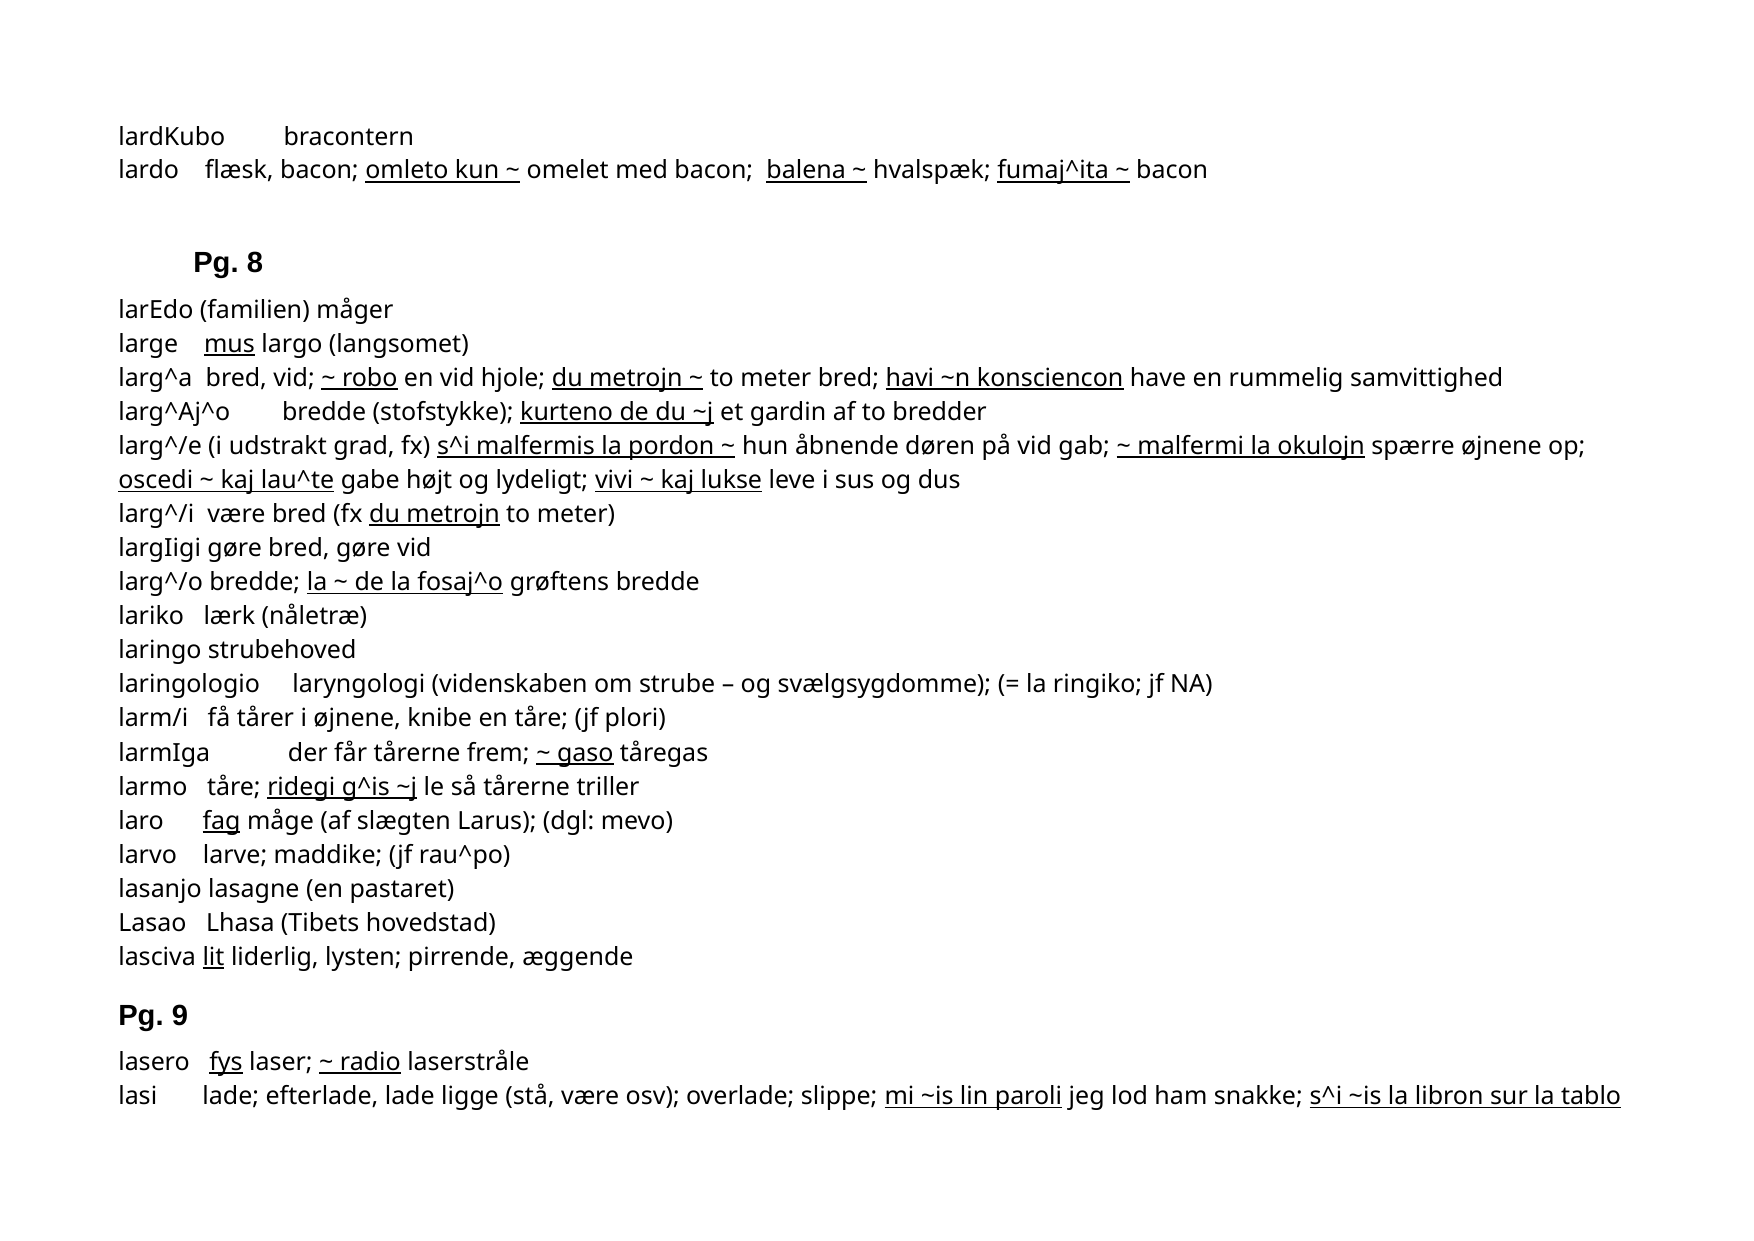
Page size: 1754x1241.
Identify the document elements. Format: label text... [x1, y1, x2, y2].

table_header lardKubo bracontern lardo flæsk, bacon; omleto kun ~ omelet med bacon; balena ~ hvalspæk; fumaj^ita ~ bacon Pg. 8 larEdo (familien) måger large mus largo (langsomet) larg^a bred, vid; ~ robo en vid hjole; du metrojn ~ to meter bred; havi ~n konsciencon have en rummelig samvittighed larg^Aj^o bredde (stofstykke); kurteno de du ~j et gardin af to bredder larg^/e (i udstrakt grad, fx) s^i malfermis la pordon ~ hun åbnende døren på vid gab; ~ malfermi la okulojn spærre øjnene op; oscedi ~ kaj lau^te gabe højt og lydeligt; vivi ~ kaj lukse leve i sus og dus larg^/i være bred (fx du metrojn to meter) largIigi gøre bred, gøre vid larg^/o bredde; la ~ de la fosaj^o grøftens bredde lariko lærk (nåletræ) laringo strubehoved laringologio laryngologi (videnskaben om strube – og svælgsygdomme); (= la ringiko; jf NA) larm/i få tårer i øjnene, knibe en tåre; (jf plori) larmIga der får tårerne frem; ~ gaso tåregas larmo tåre; ridegi g^is ~j le så tårerne triller laro fag måge (af slægten Larus); (dgl: mevo) larvo larve; maddike; (jf rau^po) lasanjo lasagne (en pastaret) Lasao Lhasa (Tibets hovedstad) lasciva lit liderlig, lysten; pirrende, æggende Pg. 9 lasero fys laser; ~ radio laserstråle lasi lade; efterlade, lade ligge (stå, være osv); overlade; slippe; mi ~is lin paroli jeg lod ham snakke; s^i ~is la libron sur la tablo [118, 118, 1636, 1112]
